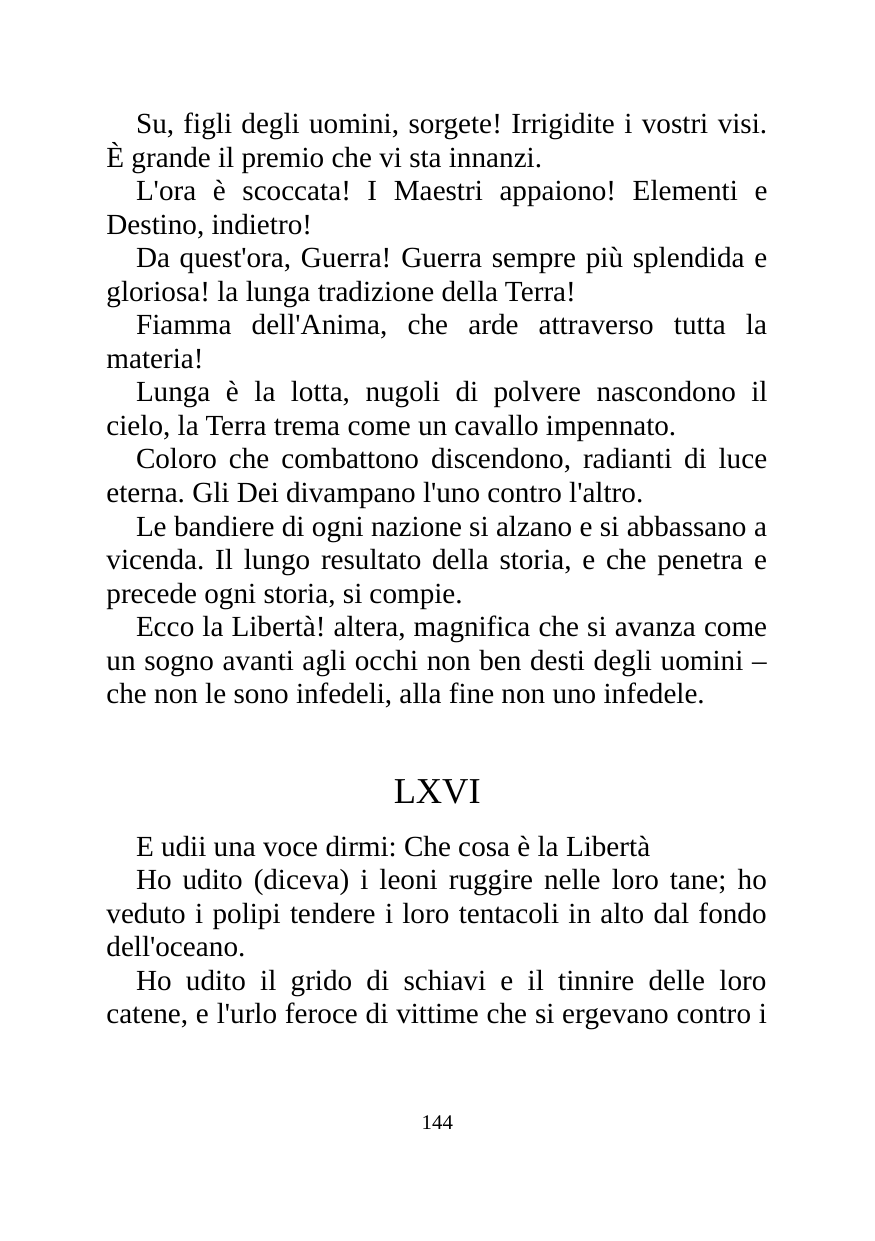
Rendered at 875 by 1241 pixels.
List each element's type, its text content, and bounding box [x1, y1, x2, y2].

text Le bandiere di ogni nazione si alzano e si abbassano a vicenda. Il lungo resultato della storia, e che penetra e precede ogni storia, si compie. [106, 509, 768, 609]
text Ecco la Libertà! altera, magnifica che si avanza come un sogno avanti agli occhi non ben desti degli uomini – che non le sono infedeli, alla fine non uno infedele. [106, 609, 768, 710]
text E udii una voce dirmi: Che cosa è la Libertà [106, 829, 768, 862]
text Da quest'ora, Guerra! Guerra sempre più splendida e gloriosa! la lunga tradizione della Terra! [106, 240, 768, 307]
text Coloro che combattono discendono, radianti di luce eterna. Gli Dei divampano l'uno contro l'altro. [106, 442, 768, 509]
text Su, figli degli uomini, sorgete! Irrigidite i vostri visi. È grande il premio che vi sta innanzi. [106, 106, 768, 173]
text Ho udito (diceva) i leoni ruggire nelle loro tane; ho veduto i polipi tendere i loro tentacoli in alto dal fondo dell'oceano. [106, 862, 768, 963]
text Lunga è la lotta, nugoli di polvere nascondono il cielo, la Terra trema come un cavallo impennato. [106, 374, 768, 442]
subtitle LXVI [106, 769, 768, 811]
text Ho udito il grido di schiavi e il tinnire delle loro catene, e l'urlo feroce di vittime che si ergevano contro i [106, 963, 768, 1030]
text L'ora è scoccata! I Maestri appaiono! Elementi e Destino, indietro! [106, 173, 768, 240]
text Fiamma dell'Anima, che arde attraverso tutta la materia! [106, 307, 768, 374]
